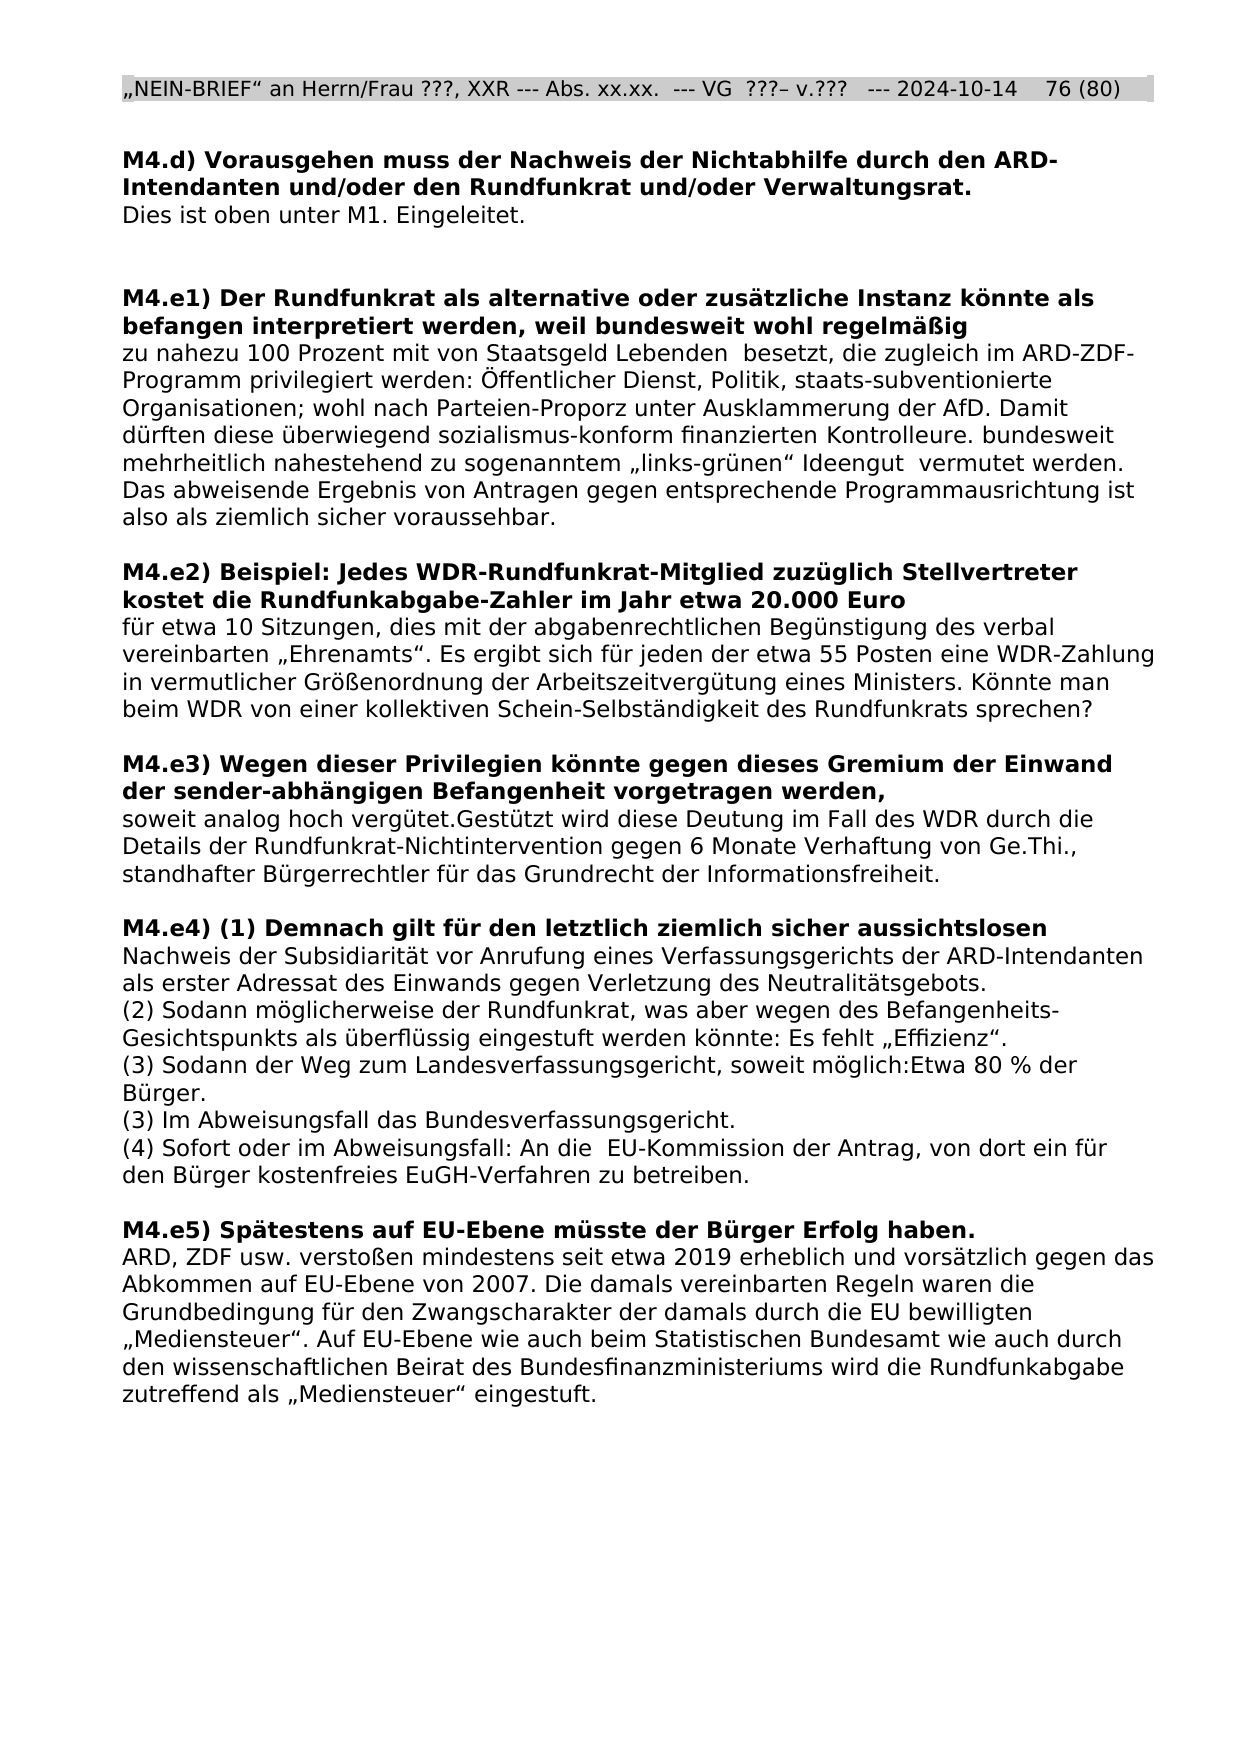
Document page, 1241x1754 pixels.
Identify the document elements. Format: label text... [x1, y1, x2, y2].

text (4) Sofort oder im Abweisungsfall: An die EU-Kommission der Antrag, von dort ein für den Bürger kostenfreies EuGH-Verfahren zu betreiben. [122, 1135, 1158, 1189]
text ARD, ZDF usw. verstoßen mindestens seit etwa 2019 erheblich und vorsätzlich gegen das Abkommen auf EU-Ebene von 2007. Die damals vereinbarten Regeln waren die Grundbedingung für den Zwangscharakter der damals durch die EU bewilligten „Mediensteuer“. Auf EU-Ebene wie auch beim Statistischen Bundesamt wie auch durch den wissenschaftlichen Beirat des Bundesfinanzministeriums wird die Rundfunkabgabe zutreffend als „Mediensteuer“ eingestuft. [122, 1244, 1158, 1408]
text Dies ist oben unter M1. Eingeleitet. [122, 202, 1158, 256]
text M4.d) Vorausgehen muss der Nachweis der Nichtabhilfe durch den ARD-Intendanten und/oder den Rundfunkrat und/oder Verwaltungsrat. [122, 147, 1158, 201]
text (3) Sodann der Weg zum Landesverfassungsgericht, soweit möglich:Etwa 80 % der Bürger. [122, 1052, 1158, 1107]
text M4.e2) Beispiel: Jedes WDR-Rundfunkrat-Mitglied zuzüglich Stellvertreter kostet die Rundfunkabgabe-Zahler im Jahr etwa 20.000 Euro [122, 559, 1158, 613]
text (2) Sodann möglicherweise der Rundfunkrat, was aber wegen des Befangenheits-Gesichtspunkts als überflüssig eingestuft werden könnte: Es fehlt „Effizienz“. [122, 998, 1158, 1052]
text M4.e3) Wegen dieser Privilegien könnte gegen dieses Gremium der Einwand der sender-abhängigen Befangenheit vorgetragen werden, [122, 751, 1158, 805]
text für etwa 10 Sitzungen, dies mit der abgabenrechtlichen Begünstigung des verbal vereinbarten „Ehrenamts“. Es ergibt sich für jeden der etwa 55 Posten eine WDR-Zahlung in vermutlicher Größenordnung der Arbeitszeitvergütung eines Ministers. Könnte man beim WDR von einer kollektiven Schein-Selbständigkeit des Rundfunkrats sprechen? [122, 614, 1158, 723]
text zu nahezu 100 Prozent mit von Staatsgeld Lebenden besetzt, die zugleich im ARD-ZDF-Programm privilegiert werden: Öffentlicher Dienst, Politik, staats-subventionierte Organisationen; wohl nach Parteien-Proporz unter Ausklammerung der AfD. Damit dürften diese überwiegend sozialismus-konform finanzierten Kontrolleure. bundesweit mehrheitlich nahestehend zu sogenanntem „links-grünen“ Ideengut vermutet werden. Das abweisende Ergebnis von Antragen gegen entsprechende Programmausrichtung ist also als ziemlich sicher voraussehbar. [122, 340, 1158, 531]
text M4.e4) (1) Demnach gilt für den letztlich ziemlich sicher aussichtslosen Nachweis der Subsidiarität vor Anrufung eines Verfassungsgerichts der ARD-Intendanten als erster Adressat des Einwands gegen Verletzung des Neutralitätsgebots. [122, 916, 1158, 997]
text M4.e5) Spätestens auf EU-Ebene müsste der Bürger Erfolg haben. [122, 1217, 1158, 1243]
text (3) Im Abweisungsfall das Bundesverfassungsgericht. [122, 1107, 1158, 1134]
text M4.e1) Der Rundfunkrat als alternative oder zusätzliche Instanz könnte als befangen interpretiert werden, weil bundesweit wohl regelmäßig [122, 285, 1158, 339]
text soweit analog hoch vergütet.Gestützt wird diese Deutung im Fall des WDR durch die Details der Rundfunkrat-Nichtintervention gegen 6 Monate Verhaftung von Ge.Thi., standhafter Bürgerrechtler für das Grundrecht der Informationsfreiheit. [122, 806, 1158, 887]
